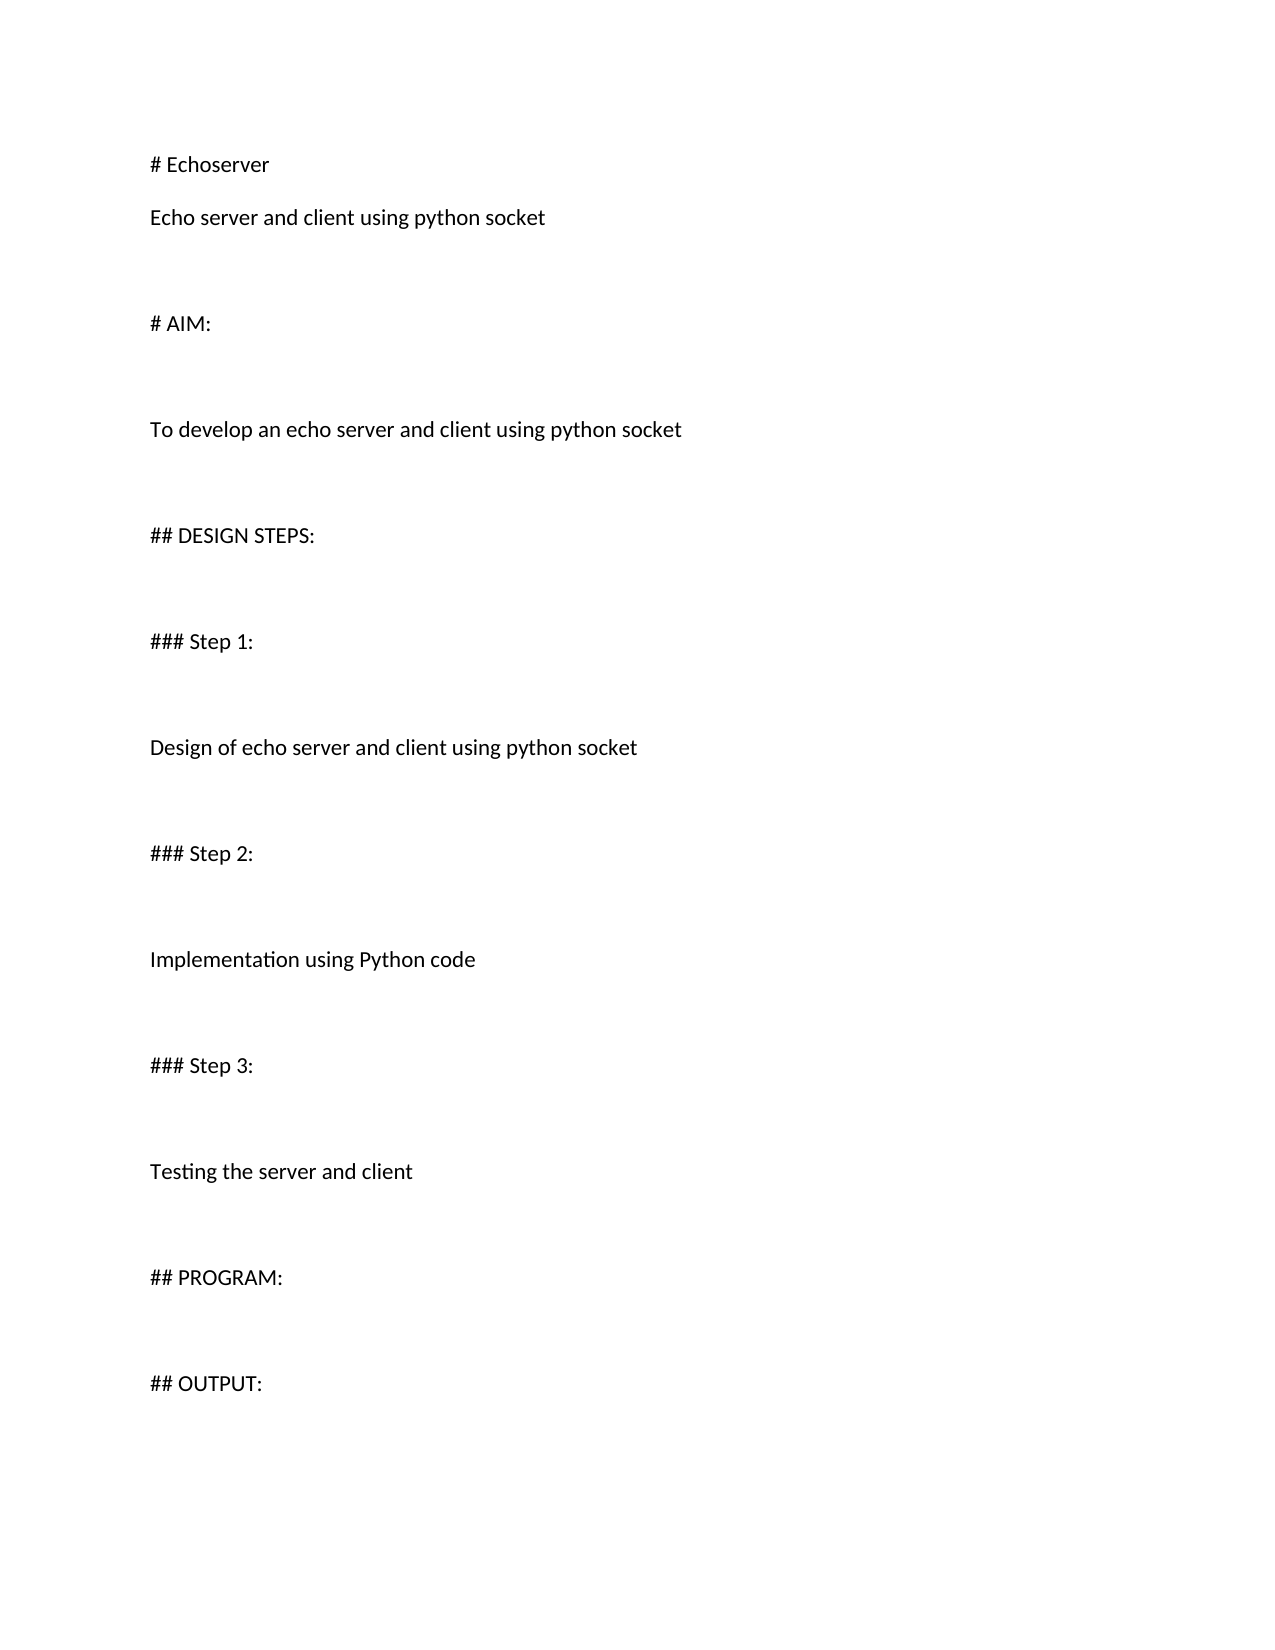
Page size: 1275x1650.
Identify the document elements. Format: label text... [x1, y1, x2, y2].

text # AIM: [150, 309, 1125, 337]
text ### Step 2: [150, 839, 1125, 867]
text ### Step 3: [150, 1051, 1125, 1079]
text Echo server and client using python socket [150, 203, 1125, 231]
text Implementation using Python code [150, 945, 1125, 973]
text # Echoserver [150, 150, 1125, 178]
text ## OUTPUT: [150, 1369, 1125, 1397]
text Design of echo server and client using python socket [150, 733, 1125, 761]
text ## DESIGN STEPS: [150, 521, 1125, 549]
text ### Step 1: [150, 627, 1125, 655]
text ## PROGRAM: [150, 1263, 1125, 1291]
text To develop an echo server and client using python socket [150, 415, 1125, 443]
text Testing the server and client [150, 1157, 1125, 1185]
